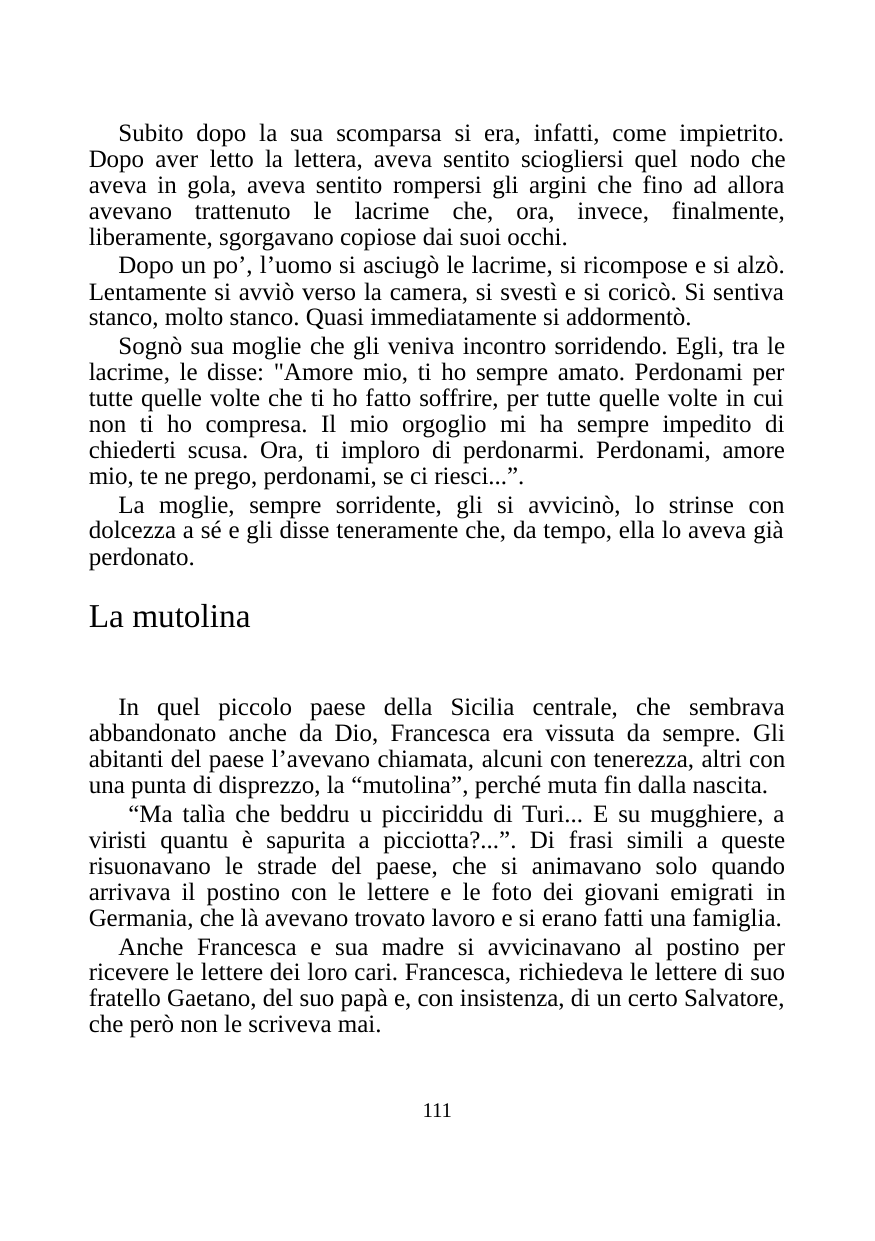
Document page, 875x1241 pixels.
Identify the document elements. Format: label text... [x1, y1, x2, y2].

text In quel piccolo paese della Sicilia centrale, che sembrava abbandonato anche da Dio, Francesca era vissuta da sempre. Gli abitanti del paese l’avevano chiamata, alcuni con tenerezza, altri con una punta di disprezzo, la “mutolina”, perché muta fin dalla nascita. [88, 692, 786, 799]
subtitle La mutolina [88, 597, 786, 635]
text Dopo un po’, l’uomo si asciugò le lacrime, si ricompose e si alzò. Lentamente si avviò verso la camera, si svestì e si coricò. Si sentiva stanco, molto stanco. Quasi immediatamente si addormentò. [88, 251, 786, 331]
text Sognò sua moglie che gli veniva incontro sorridendo. Egli, tra le lacrime, le disse: "Amore mio, ti ho sempre amato. Perdonami per tutte quelle volte che ti ho fatto soffrire, per tutte quelle volte in cui non ti ho compresa. Il mio orgoglio mi ha sempre impedito di chiederti scusa. Ora, ti imploro di perdonarmi. Perdonami, amore mio, te ne prego, perdonami, se ci riesci...”. [88, 331, 786, 490]
text Anche Francesca e sua madre si avvicinavano al postino per ricevere le lettere dei loro cari. Francesca, richiedeva le lettere di suo fratello Gaetano, del suo papà e, con insistenza, di un certo Salvatore, che però non le scriveva mai. [88, 932, 786, 1038]
text Subito dopo la sua scomparsa si era, infatti, come impietrito. Dopo aver letto la lettera, aveva sentito sciogliersi quel nodo che aveva in gola, aveva sentito rompersi gli argini che fino ad allora avevano trattenuto le lacrime che, ora, invece, finalmente, liberamente, sgorgavano copiose dai suoi occhi. [88, 118, 786, 251]
text “Ma talìa che beddru u picciriddu di Turi... E su mugghiere, a viristi quantu è sapurita a picciotta?...”. Di frasi simili a queste risuonavano le strade del paese, che si animavano solo quando arrivava il postino con le lettere e le foto dei giovani emigrati in Germania, che là avevano trovato lavoro e si erano fatti una famiglia. [88, 799, 786, 932]
text La moglie, sempre sorridente, gli si avvicinò, lo strinse con dolcezza a sé e gli disse teneramente che, da tempo, ella lo aveva già perdonato. [88, 490, 786, 570]
